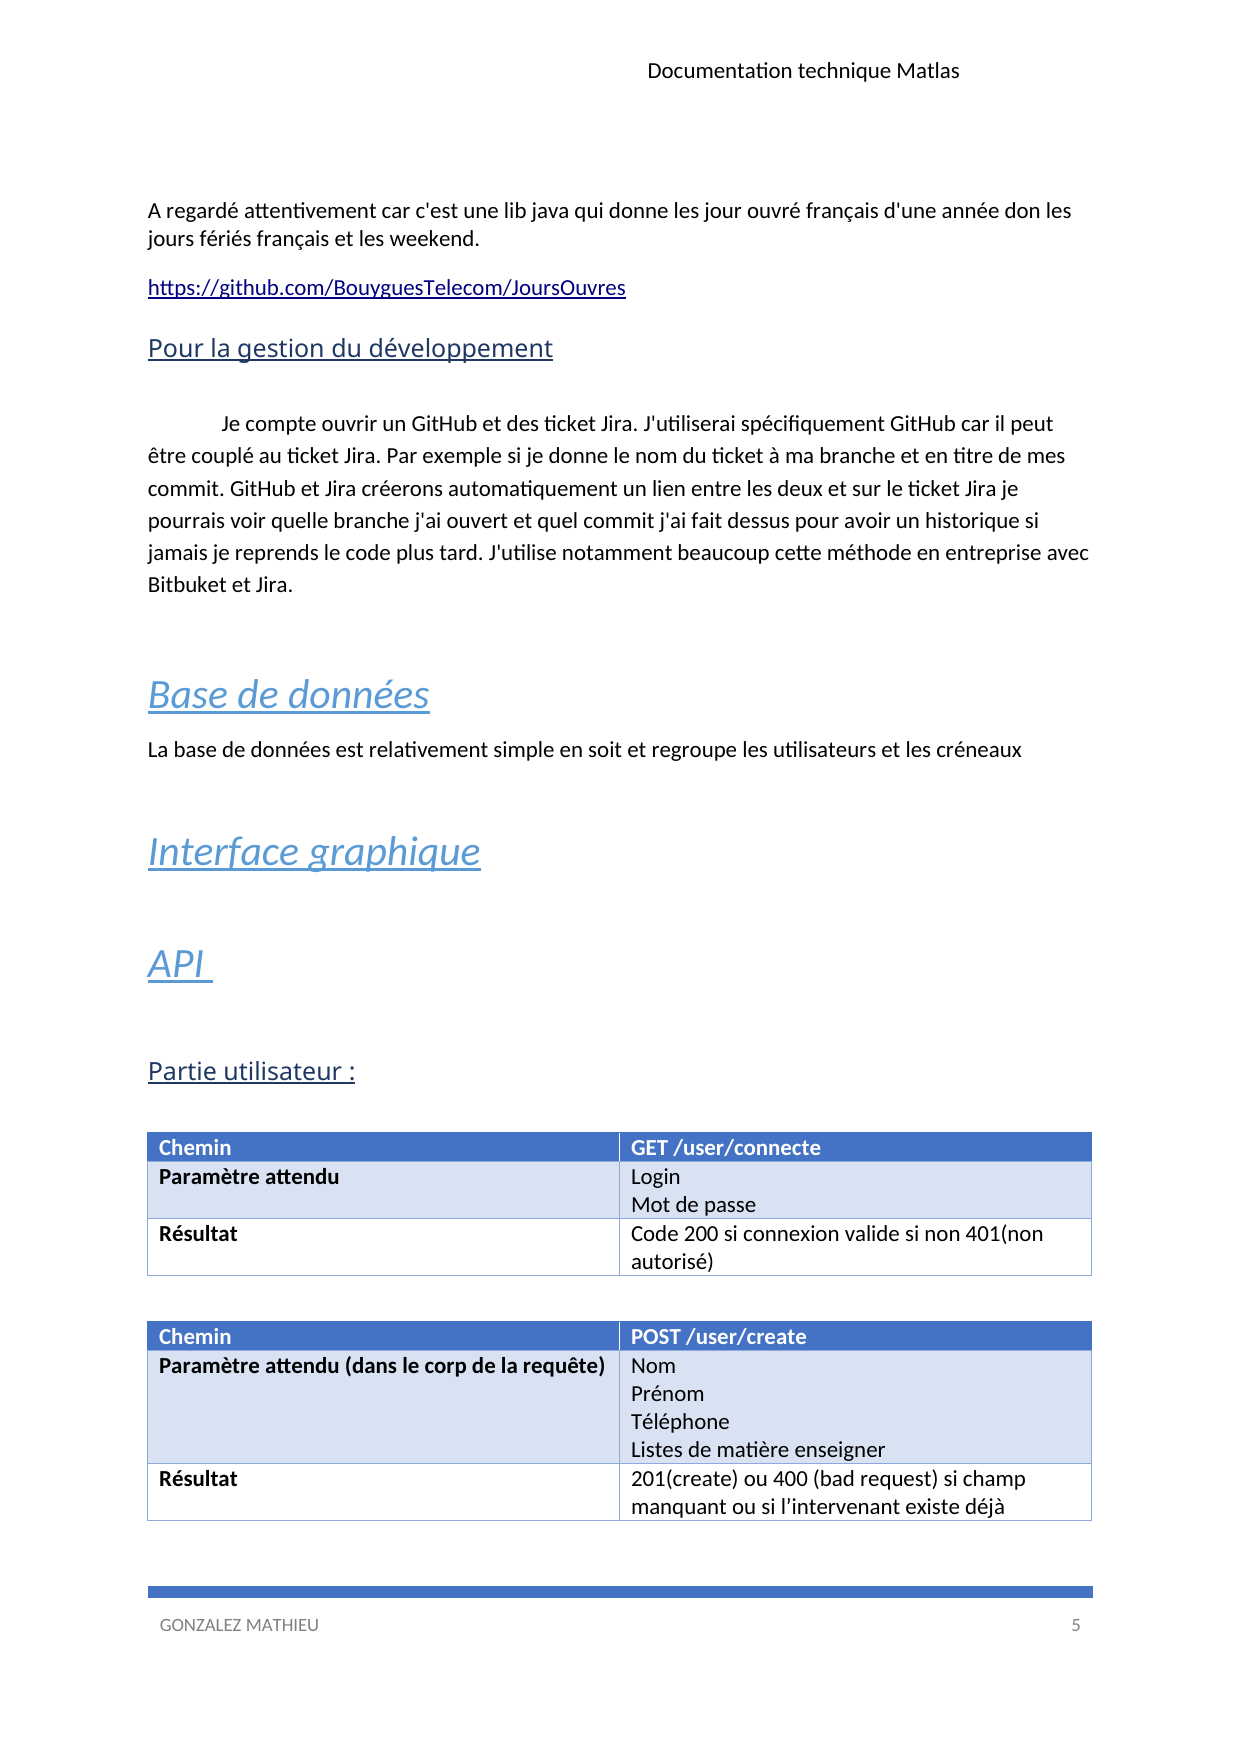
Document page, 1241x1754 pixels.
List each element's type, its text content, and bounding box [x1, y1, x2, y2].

table_cell Paramètre attendu (dans le corp de la requête) [148, 1351, 619, 1463]
text La base de données est relativement simple en soit et regroupe les utilisateurs et les créneaux [148, 735, 1093, 763]
table_cell 201(create) ou 400 (bad request) si champ manquant ou si l’intervenant existe déjà [620, 1464, 1091, 1520]
table_cell Login Mot de passe [620, 1162, 1091, 1218]
subtitle Partie utilisateur : [148, 1053, 1093, 1087]
subtitle Interface graphique [148, 825, 1093, 876]
subtitle Pour la gestion du développement [148, 331, 1093, 364]
text Je compte ouvrir un GitHub et des ticket Jira. J'utiliserai spécifiquement GitHub car il peut être couplé au ticket Jira. Par exemple si je donne le nom du ticket à ma branche et en titre de mes commit. GitHub et Jira créerons automatiquement un lien entre les deux et sur le ticket Jira je pourrais voir quelle branche j'ai ouvert et quel commit j'ai fait dessus pour avoir un historique si jamais je reprends le code plus tard. J'utilise notamment beaucoup cette méthode en entreprise avec Bitbuket et Jira. [148, 409, 1093, 598]
table_cell Résultat [148, 1464, 619, 1520]
table_cell Code 200 si connexion valide si non 401(non autorisé) [620, 1219, 1091, 1275]
table_header POST /user/create [620, 1322, 1091, 1350]
table_header Chemin [148, 1322, 619, 1350]
table_cell Résultat [148, 1219, 619, 1275]
subtitle Base de données [148, 668, 1093, 719]
table_cell Paramètre attendu [148, 1162, 619, 1218]
table_cell Nom Prénom Téléphone Listes de matière enseigner [620, 1351, 1091, 1463]
table_header GET /user/connecte [620, 1133, 1091, 1161]
subtitle API [148, 937, 1093, 988]
text A regardé attentivement car c'est une lib java qui donne les jour ouvré français d'une année don les jours fériés français et les weekend. [148, 196, 1093, 252]
table_header Chemin [148, 1133, 619, 1161]
text https://github.com/BouyguesTelecom/JoursOuvres [148, 273, 1093, 301]
